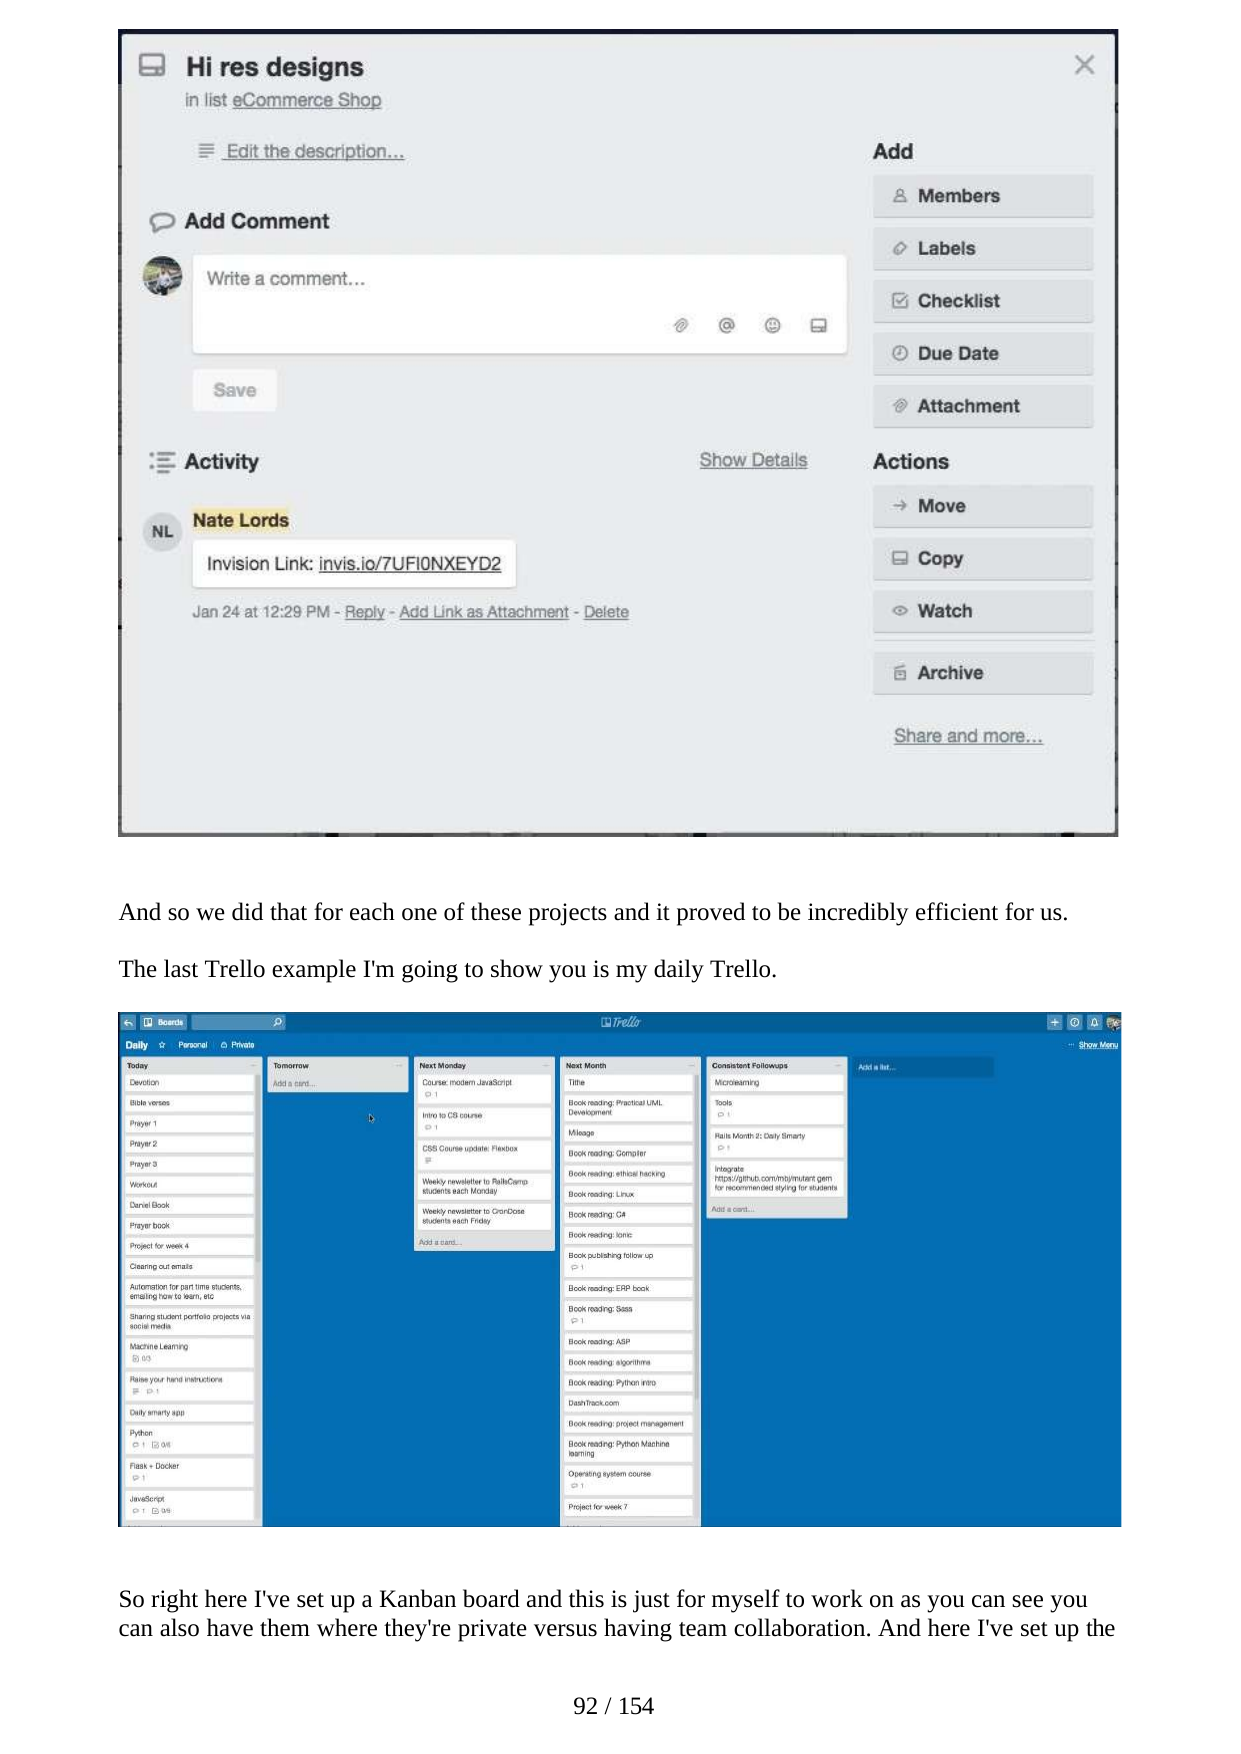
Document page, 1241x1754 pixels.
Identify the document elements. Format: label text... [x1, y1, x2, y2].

text And so we did that for each one of these projects and it proved to be incredibly efficient for us. The last Trello example I'm going to show you is my daily Trello. [118, 897, 1077, 983]
picture [118, 29, 1119, 837]
text So right here I've set up a Kanban board and this is just for myself to work on as you can see you can also have them where they're private versus having team collaboration. And here I've set up the [118, 1584, 1118, 1642]
picture [118, 1012, 1122, 1527]
